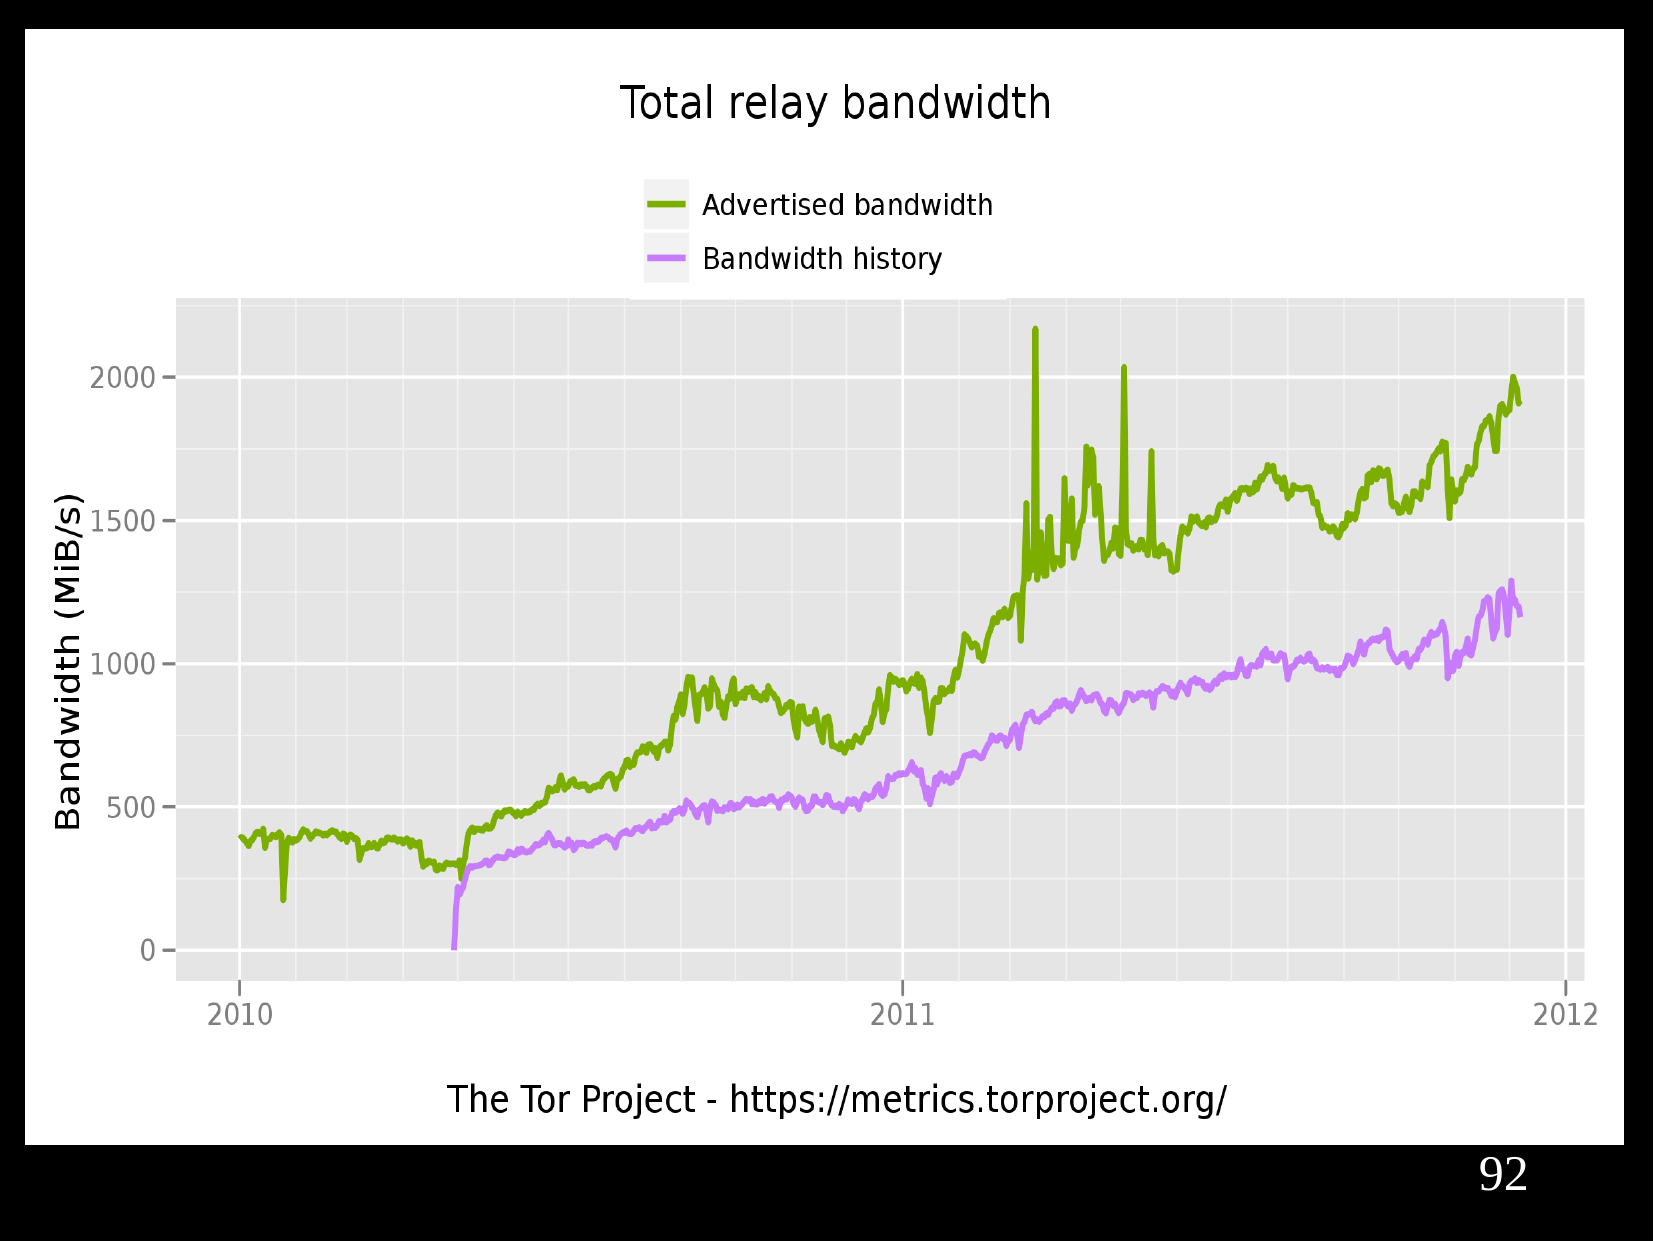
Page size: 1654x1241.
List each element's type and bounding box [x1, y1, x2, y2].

picture [25, 29, 1624, 1145]
